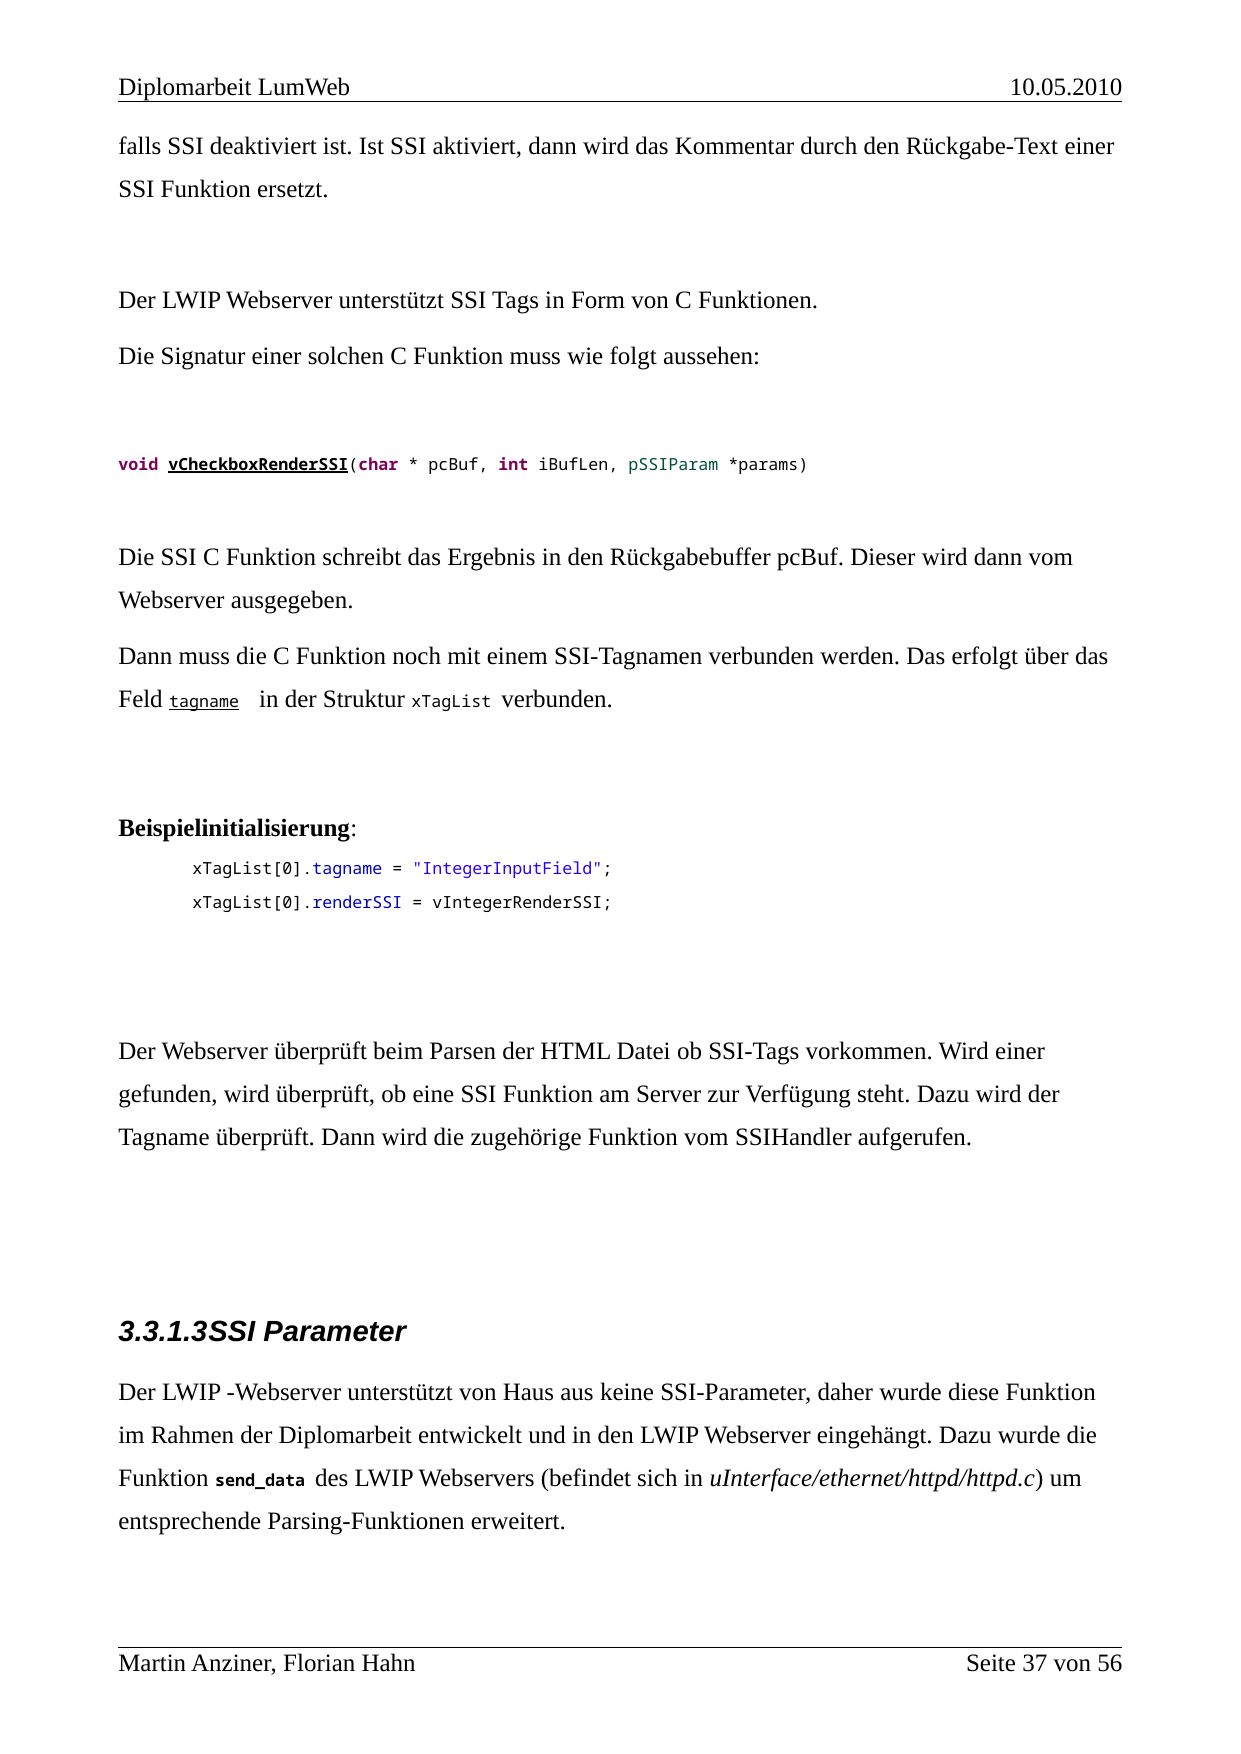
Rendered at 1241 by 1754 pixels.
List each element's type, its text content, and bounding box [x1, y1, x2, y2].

text Die SSI C Funktion schreibt das Ergebnis in den Rückgabebuffer pcBuf. Dieser wird dann vom Webserver ausgegeben. [118, 542, 1122, 614]
text Die Signatur einer solchen C Funktion muss wie folgt aussehen: [118, 341, 1122, 370]
text Dann muss die C Funktion noch mit einem SSI-Tagnamen verbunden werden. Das erfolgt über das Feld tagname in der Struktur xTagList verbunden. [118, 641, 1122, 713]
text Der LWIP -Webserver unterstützt von Haus aus keine SSI-Parameter, daher wurde diese Funktion im Rahmen der Diplomarbeit entwickelt und in den LWIP Webserver eingehängt. Dazu wurde die Funktion send_data des LWIP Webservers (befindet sich in uInterface/ethernet/httpd/httpd.c) um entsprechende Parsing-Funktionen erweitert. [118, 1377, 1122, 1535]
text xTagList[0].renderSSI = vIntegerRenderSSI; [118, 891, 1122, 913]
text xTagList[0].tagname = "IntegerInputField"; [118, 856, 1122, 879]
text falls SSI deaktiviert ist. Ist SSI aktiviert, dann wird das Kommentar durch den Rückgabe-Text einer SSI Funktion ersetzt. [118, 131, 1122, 203]
text Der Webserver überprüft beim Parsen der HTML Datei ob SSI-Tags vorkommen. Wird einer gefunden, wird überprüft, ob eine SSI Funktion am Server zur Verfügung steht. Dazu wird der Tagname überprüft. Dann wird die zugehörige Funktion vom SSIHandler aufgerufen. [118, 1036, 1122, 1151]
text void vCheckboxRenderSSI(char * pcBuf, int iBufLen, pSSIParam *params) [118, 452, 1122, 475]
subtitle SSI Parameter [118, 1314, 1122, 1347]
text Der LWIP Webserver unterstützt SSI Tags in Form von C Funktionen. [118, 286, 1122, 314]
text Beispielinitialisierung: [118, 813, 1122, 842]
